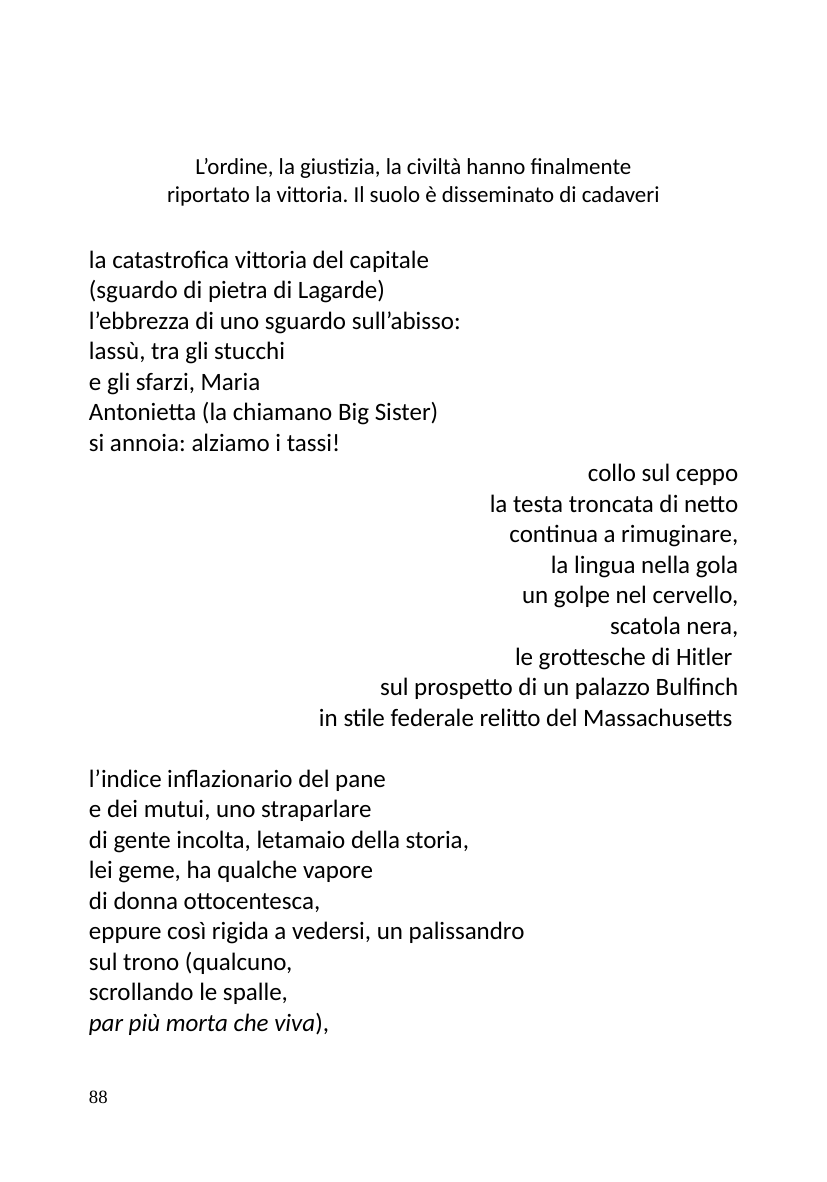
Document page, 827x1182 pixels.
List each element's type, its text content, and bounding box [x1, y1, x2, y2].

text e dei mutui, uno straparlare [89, 793, 738, 824]
text continua a rimuginare, [89, 519, 738, 549]
text L’ordine, la giustizia, la civiltà hanno finalmente [89, 152, 738, 180]
text sul prospetto di un palazzo Bulfinch [89, 671, 738, 702]
text si annoia: alziamo i tassi! [89, 427, 738, 458]
text lassù, tra gli stucchi [89, 336, 738, 366]
text l’ebbrezza di uno sguardo sull’abisso: [89, 305, 738, 336]
text par più morta che viva), [89, 1007, 738, 1037]
text scatola nera, [89, 610, 738, 641]
text (sguardo di pietra di Lagarde) [89, 274, 738, 305]
text Antonietta (la chiamano Big Sister) [89, 397, 738, 427]
text l’indice inflazionario del pane [89, 763, 738, 793]
text un golpe nel cervello, [89, 580, 738, 610]
text in stile federale relitto del Massachusetts [89, 702, 738, 732]
text di gente incolta, letamaio della storia, [89, 824, 738, 854]
text la testa troncata di netto [89, 488, 738, 519]
text eppure così rigida a vedersi, un palissandro [89, 915, 738, 946]
text scrollando le spalle, [89, 976, 738, 1007]
text di donna ottocentesca, [89, 885, 738, 915]
text collo sul ceppo [89, 458, 738, 488]
text la catastrofica vittoria del capitale [89, 244, 738, 274]
text sul trono (qualcuno, [89, 946, 738, 976]
text riportato la vittoria. Il suolo è disseminato di cadaveri [89, 180, 738, 208]
text la lingua nella gola [89, 549, 738, 580]
text le grottesche di Hitler [89, 641, 738, 671]
text e gli sfarzi, Maria [89, 366, 738, 397]
text lei geme, ha qualche vapore [89, 854, 738, 885]
